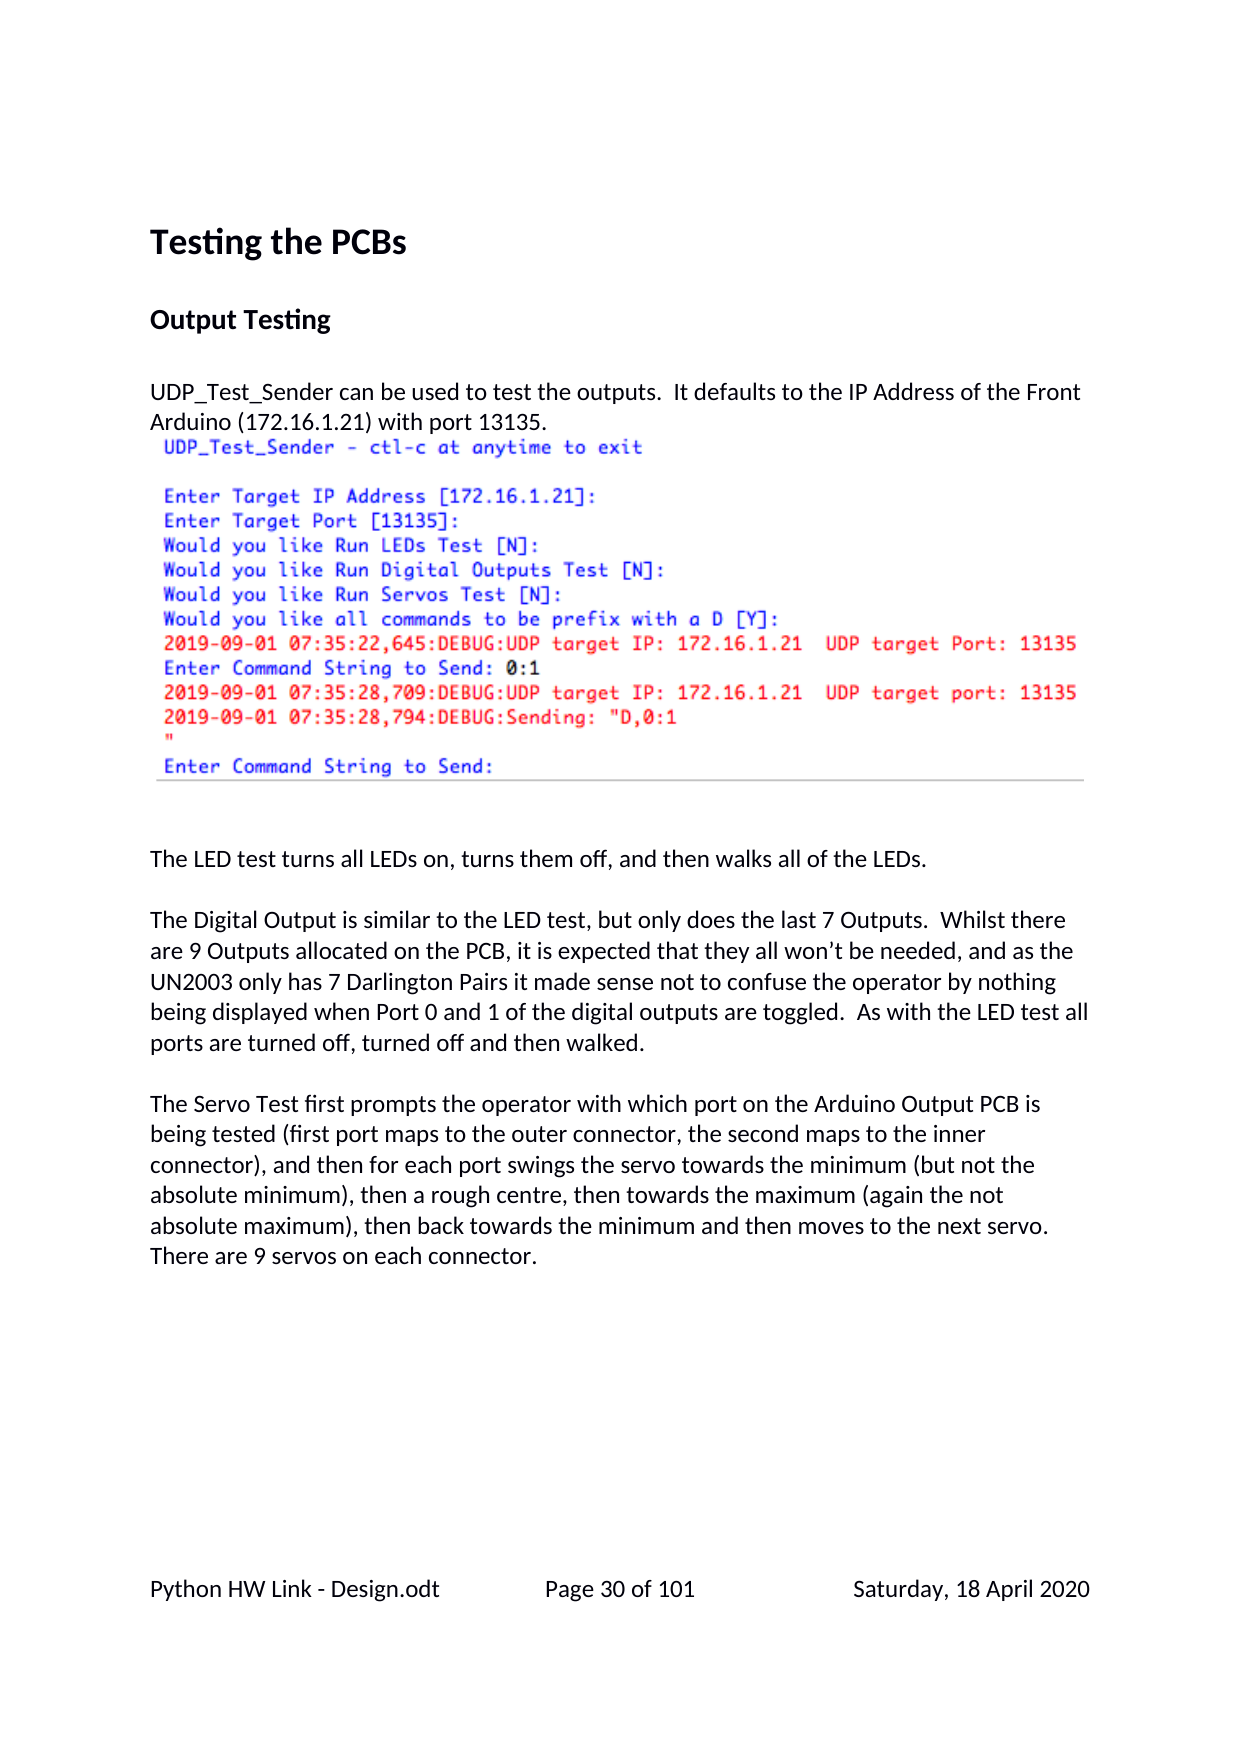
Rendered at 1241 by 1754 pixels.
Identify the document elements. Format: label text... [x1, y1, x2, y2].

subtitle Testing the PCBs [150, 218, 1090, 264]
text The LED test turns all LEDs on, turns them off, and then walks all of the LEDs. [150, 843, 1090, 874]
text The Digital Output is similar to the LED test, but only does the last 7 Outputs. Whilst there are 9 Outputs allocated on the PCB, it is expected that they all won’t be needed, and as the UN2003 only has 7 Darlington Pairs it made sense not to confuse the operator by nothing being displayed when Port 0 and 1 of the digital outputs are toggled. As with the LED test all ports are turned off, turned off and then walked. [150, 904, 1090, 1057]
text UDP_Test_Sender can be used to test the outputs. It defaults to the IP Address of the Front Arduino (172.16.1.21) with port 13135. [150, 376, 1090, 437]
text The Servo Test first prompts the operator with which port on the Arduino Output PCB is being tested (first port maps to the outer connector, the second maps to the inner connector), and then for each port swings the servo towards the minimum (but not the absolute minimum), then a rough centre, then towards the maximum (again the not absolute maximum), then back towards the minimum and then moves to the next servo. There are 9 servos on each connector. [150, 1088, 1090, 1271]
picture [156, 436, 1084, 783]
subtitle Output Testing [150, 301, 1090, 337]
